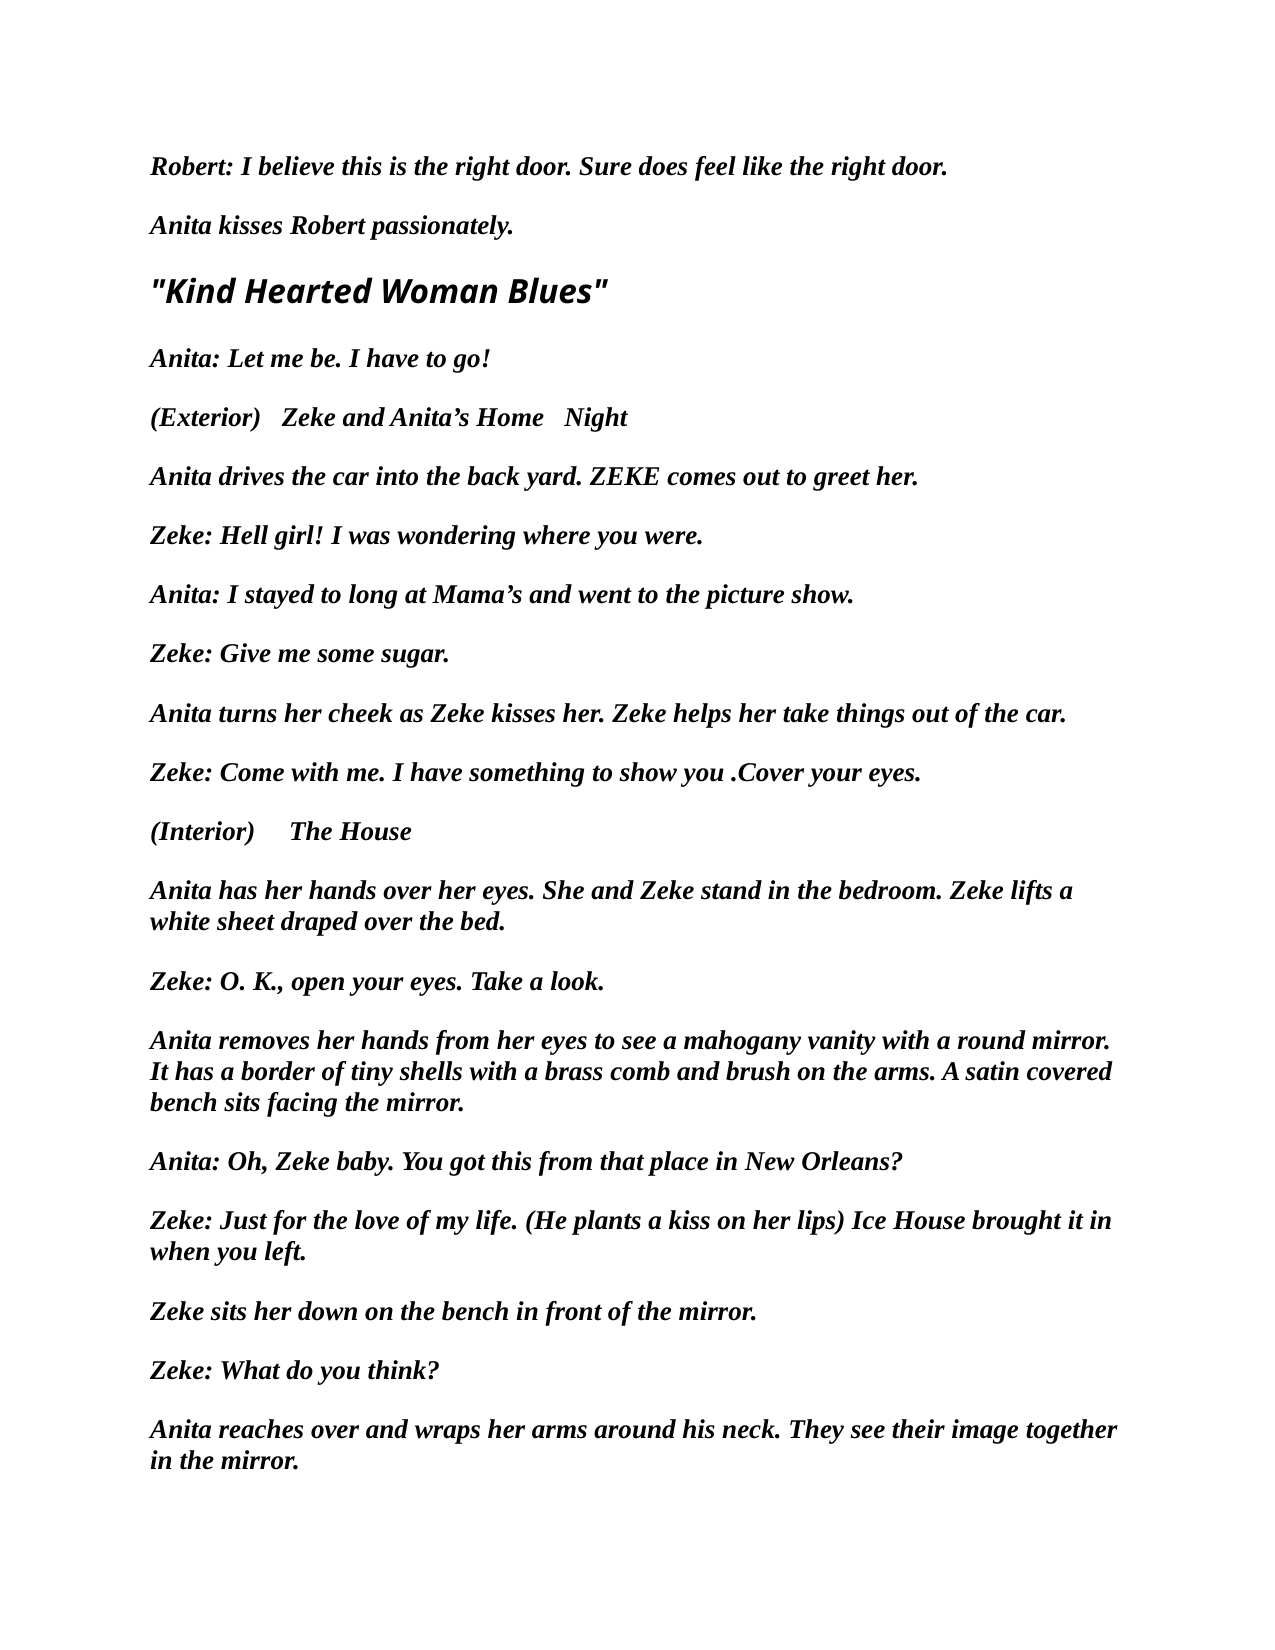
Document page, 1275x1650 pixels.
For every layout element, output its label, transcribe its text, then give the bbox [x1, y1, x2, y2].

text Zeke: O. K., open your eyes. Take a look. [150, 964, 1125, 996]
text Zeke: Hell girl! I was wondering where you were. [150, 519, 1125, 550]
text Anita: I stayed to long at Mama’s and went to the picture show. [150, 578, 1125, 609]
text Zeke sits her down on the bench in front of the mirror. [150, 1295, 1125, 1326]
text Anita reaches over and wraps her arms around his neck. They see their image together in the mirror. [150, 1413, 1125, 1475]
text Anita drives the car into the back yard. ZEKE comes out to greet her. [150, 460, 1125, 491]
text Anita kisses Robert passionately. [150, 209, 1125, 240]
text Zeke: Just for the love of my life. (He plants a kiss on her lips) Ice House brought it in when you left. [150, 1204, 1125, 1267]
text Robert: I believe this is the right door. Sure does feel like the right door. [150, 150, 1125, 181]
text (Interior) The House [150, 815, 1125, 846]
text "Kind Hearted Woman Blues" [150, 268, 1125, 314]
text Zeke: Give me some sugar. [150, 638, 1125, 669]
text Anita has her hands over her eyes. She and Zeke stand in the bedroom. Zeke lifts a white sheet draped over the bed. [150, 874, 1125, 937]
text Anita removes her hands from her eyes to see a mahogany vanity with a round mirror. It has a border of tiny shells with a brass comb and brush on the arms. A satin covered bench sits facing the mirror. [150, 1024, 1125, 1117]
text Anita turns her cheek as Zeke kisses her. Zeke helps her take things out of the car. [150, 697, 1125, 728]
text Anita: Oh, Zeke baby. You got this from that place in New Orleans? [150, 1145, 1125, 1176]
text Anita: Let me be. I have to go! [150, 342, 1125, 373]
text Zeke: What do you think? [150, 1354, 1125, 1385]
text (Exterior) Zeke and Anita’s Home Night [150, 401, 1125, 432]
text Zeke: Come with me. I have something to show you .Cover your eyes. [150, 756, 1125, 787]
